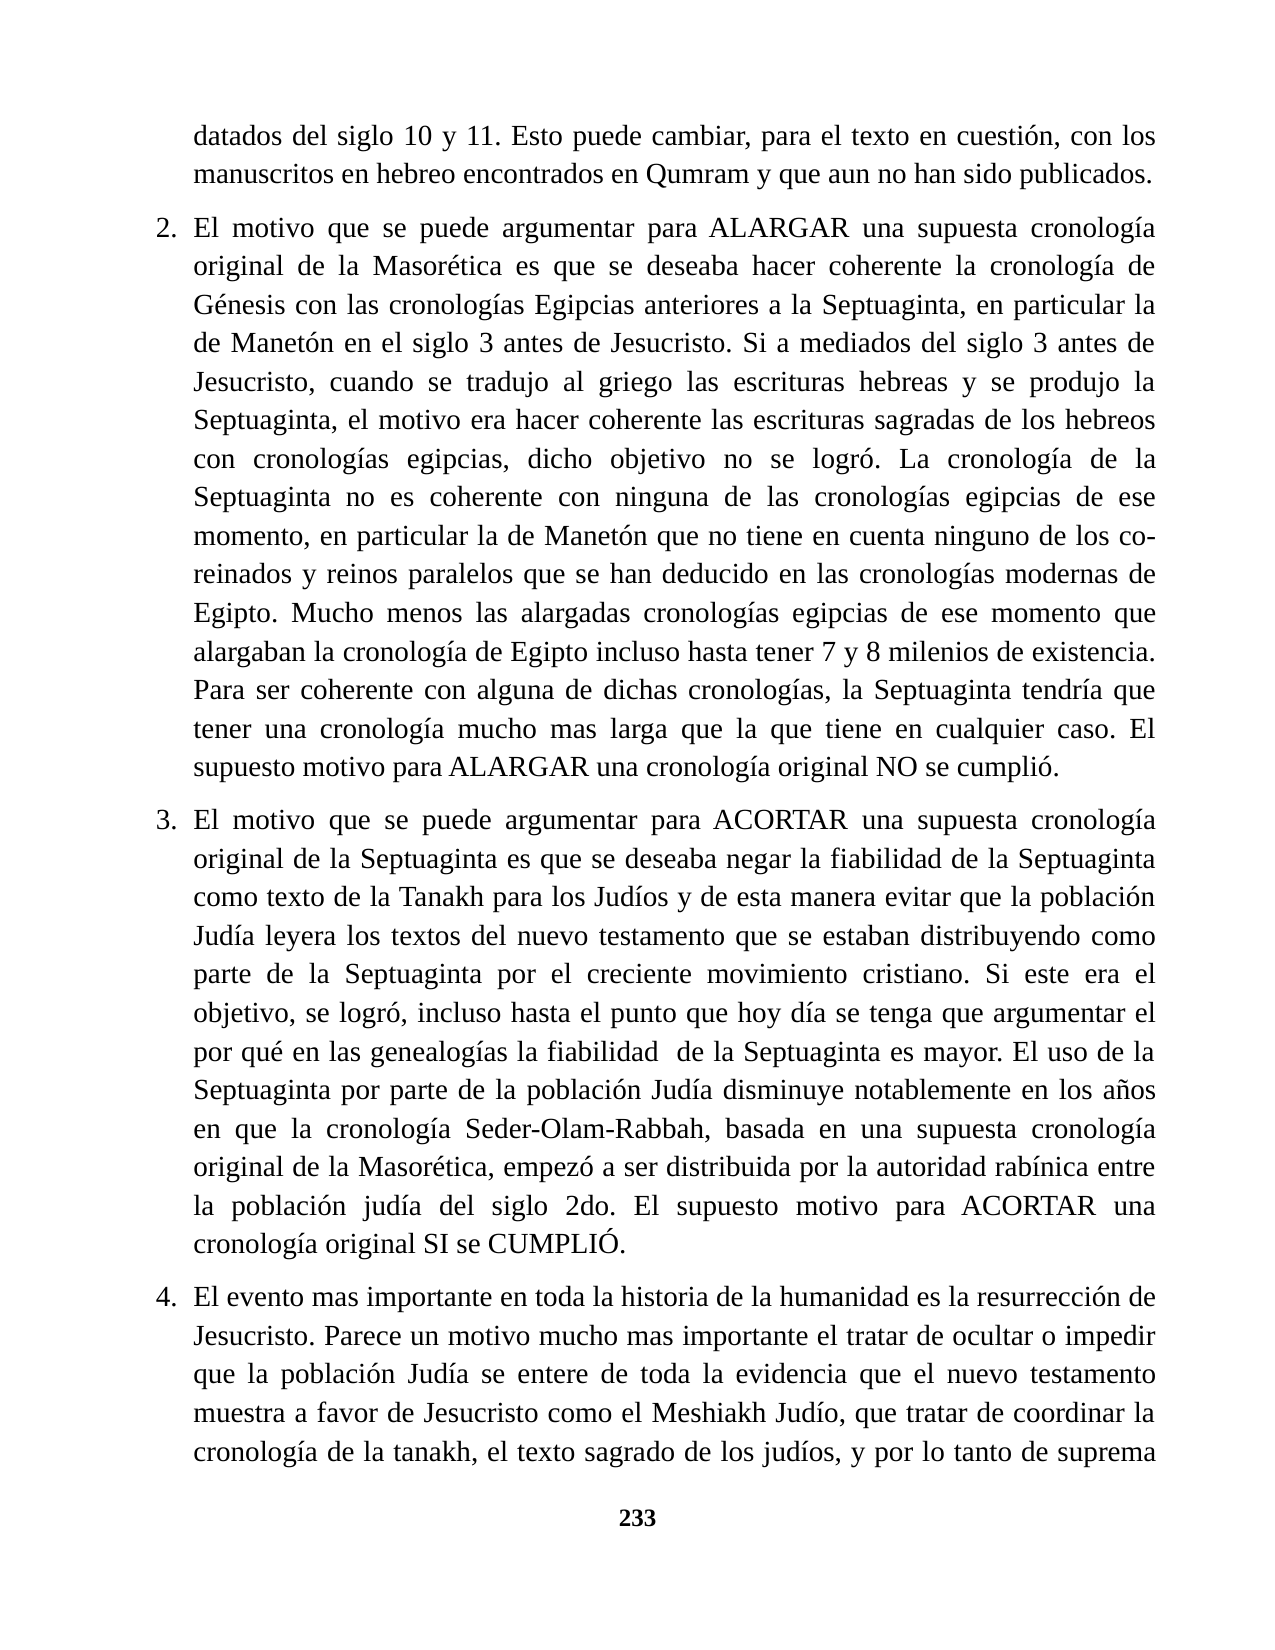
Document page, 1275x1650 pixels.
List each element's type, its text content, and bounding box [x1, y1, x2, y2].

list El motivo que se puede argumentar para ALARGAR una supuesta cronología original de la Masorética es que se deseaba hacer coherente la cronología de Génesis con las cronologías Egipcias anteriores a la Septuaginta, en particular la de Manetón en el siglo 3 antes de Jesucristo. Si a mediados del siglo 3 antes de Jesucristo, cuando se tradujo al griego las escrituras hebreas y se produjo la Septuaginta, el motivo era hacer coherente las escrituras sagradas de los hebreos con cronologías egipcias, dicho objetivo no se logró. La cronología de la Septuaginta no es coherente con ninguna de las cronologías egipcias de ese momento, en particular la de Manetón que no tiene en cuenta ninguno de los co-reinados y reinos paralelos que se han deducido en las cronologías modernas de Egipto. Mucho menos las alargadas cronologías egipcias de ese momento que alargaban la cronología de Egipto incluso hasta tener 7 y 8 milenios de existencia. Para ser coherente con alguna de dichas cronologías, la Septuaginta tendría que tener una cronología mucho mas larga que la que tiene en cualquier caso. El supuesto motivo para ALARGAR una cronología original NO se cumplió. [156, 210, 1157, 783]
list El evento mas importante en toda la historia de la humanidad es la resurrección de Jesucristo. Parece un motivo mucho mas importante el tratar de ocultar o impedir que la población Judía se entere de toda la evidencia que el nuevo testamento muestra a favor de Jesucristo como el Meshiakh Judío, que tratar de coordinar la cronología de la tanakh, el texto sagrado de los judíos, y por lo tanto de suprema [156, 1279, 1157, 1467]
list datados del siglo 10 y 11. Esto puede cambiar, para el texto en cuestión, con los manuscritos en hebreo encontrados en Qumram y que aun no han sido publicados. [156, 118, 1157, 190]
list El motivo que se puede argumentar para ACORTAR una supuesta cronología original de la Septuaginta es que se deseaba negar la fiabilidad de la Septuaginta como texto de la Tanakh para los Judíos y de esta manera evitar que la población Judía leyera los textos del nuevo testamento que se estaban distribuyendo como parte de la Septuaginta por el creciente movimiento cristiano. Si este era el objetivo, se logró, incluso hasta el punto que hoy día se tenga que argumentar el por qué en las genealogías la fiabilidad de la Septuaginta es mayor. El uso de la Septuaginta por parte de la población Judía disminuye notablemente en los años en que la cronología Seder-Olam-Rabbah, basada en una supuesta cronología original de la Masorética, empezó a ser distribuida por la autoridad rabínica entre la población judía del siglo 2do. El supuesto motivo para ACORTAR una cronología original SI se CUMPLIÓ. [156, 802, 1157, 1260]
